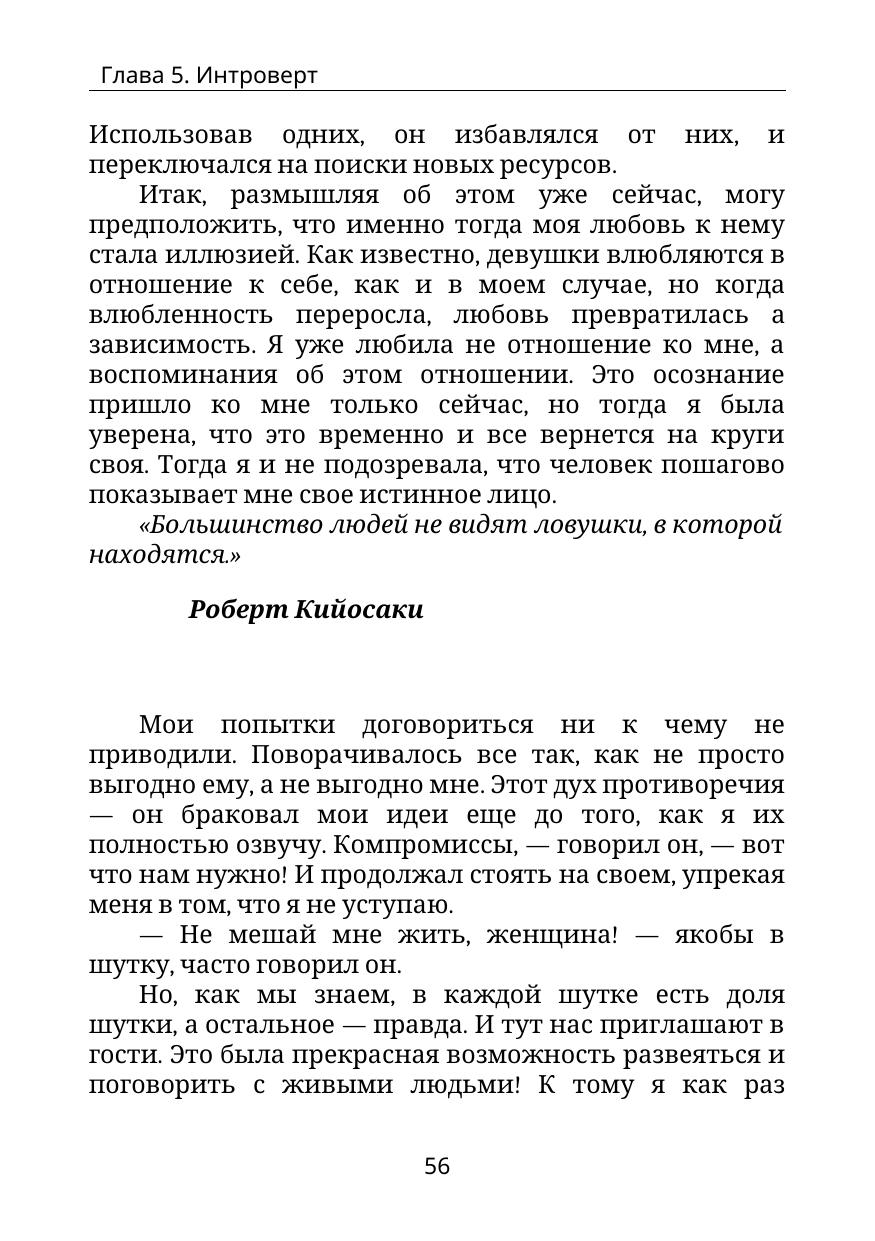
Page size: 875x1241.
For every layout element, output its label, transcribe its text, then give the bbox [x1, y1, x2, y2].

text Мои попытки договориться ни к чему не приводили. Поворачивалось все так, как не просто выгодно ему, а не выгодно мне. Этот дух противоречия — он браковал мои идеи еще до того, как я их полностью озвучу. Компромиссы, — говорил он, — вот что нам нужно! И продолжал стоять на своем, упрекая меня в том, что я не уступаю. [88, 710, 786, 920]
text Роберт Кийосаки [188, 595, 781, 625]
text Итак, размышляя об этом уже сейчас, могу предположить, что именно тогда моя любовь к нему стала иллюзией. Как известно, девушки влюбляются в отношение к себе, как и в моем случае, но когда влюбленность переросла, любовь превратилась а зависимость. Я уже любила не отношение ко мне, а воспоминания об этом отношении. Это осознание пришло ко мне только сейчас, но тогда я была уверена, что это временно и все вернется на круги своя. Тогда я и не подозревала, что человек пошагово показывает мне свое истинное лицо. [88, 180, 786, 510]
text «Большинство людей не видят ловушки, в которой находятся.» [88, 510, 786, 570]
text Но, как мы знаем, в каждой шутке есть доля шутки, а остальное — правда. И тут нас приглашают в гости. Это была прекрасная возможность развеяться и поговорить с живыми людьми! К тому я как раз [88, 980, 786, 1100]
text — Не мешай мне жить, женщина! — якобы в шутку, часто говорил он. [88, 920, 786, 980]
text Использовав одних, он избавлялся от них, и переключался на поиски новых ресурсов. [88, 120, 786, 180]
